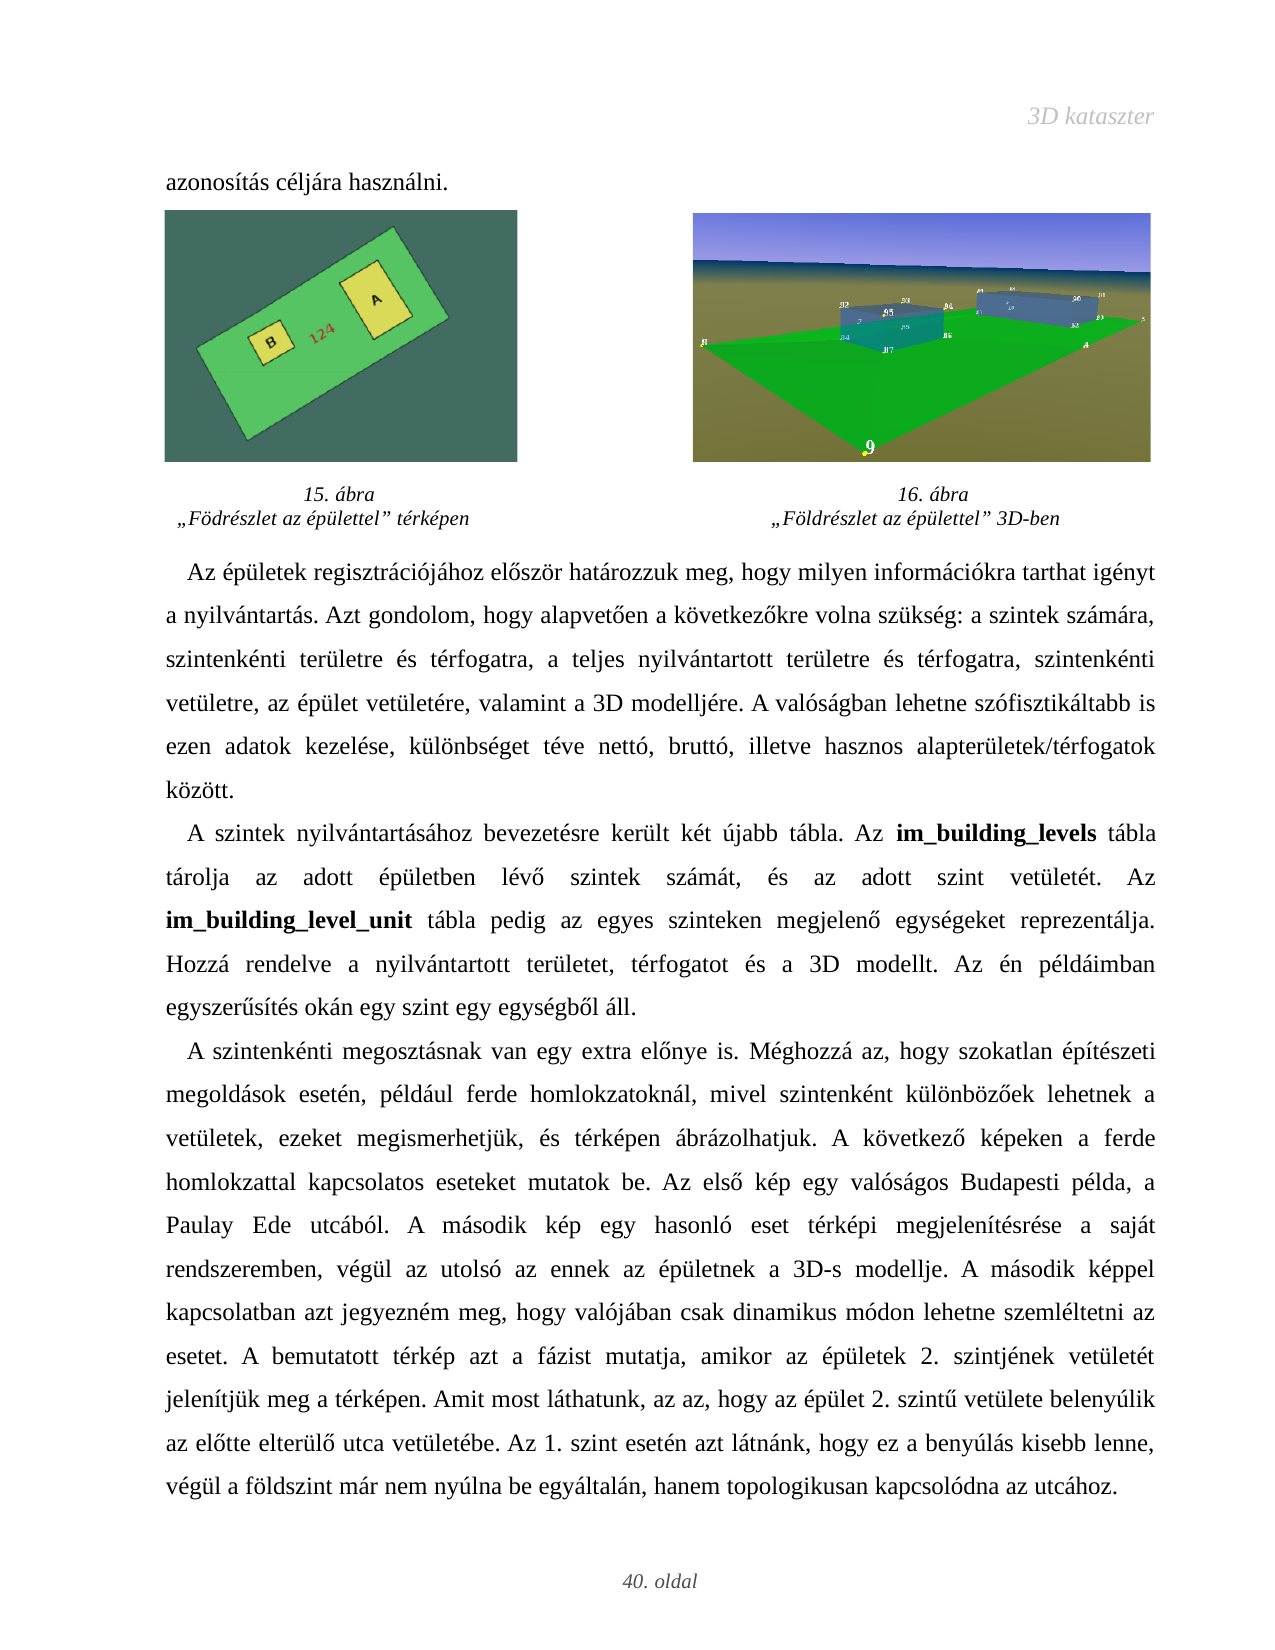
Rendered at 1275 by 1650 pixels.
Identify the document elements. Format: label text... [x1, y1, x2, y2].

picture [692, 213, 1151, 462]
picture [164, 210, 518, 462]
text A szintek nyilvántartásához bevezetésre került két újabb tábla. Az im_building_levels tábla tárolja az adott épületben lévő szintek számát, és az adott szint vetületét. Az im_building_level_unit tábla pedig az egyes szinteken megjelenő egységeket reprezentálja. Hozzá rendelve a nyilvántartott területet, térfogatot és a 3D modellt. Az én példáimban egyszerűsítés okán egy szint egy egységből áll. [166, 818, 1156, 1021]
text azonosítás céljára használni. [166, 167, 1156, 196]
text Az épületek regisztrációjához először határozzuk meg, hogy milyen információkra tarthat igényt a nyilvántartás. Azt gondolom, hogy alapvetően a következőkre volna szükség: a szintek számára, szintenkénti területre és térfogatra, a teljes nyilvántartott területre és térfogatra, szintenkénti vetületre, az épület vetületére, valamint a 3D modelljére. A valóságban lehetne szófisztikáltabb is ezen adatok kezelése, különbséget téve nettó, bruttó, illetve hasznos alapterületek/térfogatok között. [166, 557, 1156, 803]
text A szintenkénti megosztásnak van egy extra előnye is. Méghozzá az, hogy szokatlan építészeti megoldások esetén, például ferde homlokzatoknál, mivel szintenként különbözőek lehetnek a vetületek, ezeket megismerhetjük, és térképen ábrázolhatjuk. A következő képeken a ferde homlokzattal kapcsolatos eseteket mutatok be. Az első kép egy valóságos Budapesti példa, a Paulay Ede utcából. A második kép egy hasonló eset térképi megjelenítésrése a saját rendszeremben, végül az utolsó az ennek az épületnek a 3D-s modellje. A második képpel kapcsolatban azt jegyezném meg, hogy valójában csak dinamikus módon lehetne szemléltetni az esetet. A bemutatott térkép azt a fázist mutatja, amikor az épületek 2. szintjének vetületét jelenítjük meg a térképen. Amit most láthatunk, az az, hogy az épület 2. szintű vetülete belenyúlik az előtte elterülő utca vetületébe. Az 1. szint esetén azt látnánk, hogy ez a benyúlás kisebb lenne, végül a földszint már nem nyúlna be egyáltalán, hanem topologikusan kapcsolódna az utcához. [166, 1036, 1156, 1500]
text „Födrészlet az épülettel” térképen „Földrészlet az épülettel” 3D-ben [166, 506, 1156, 530]
text 15. ábra 16. ábra [166, 482, 1156, 506]
